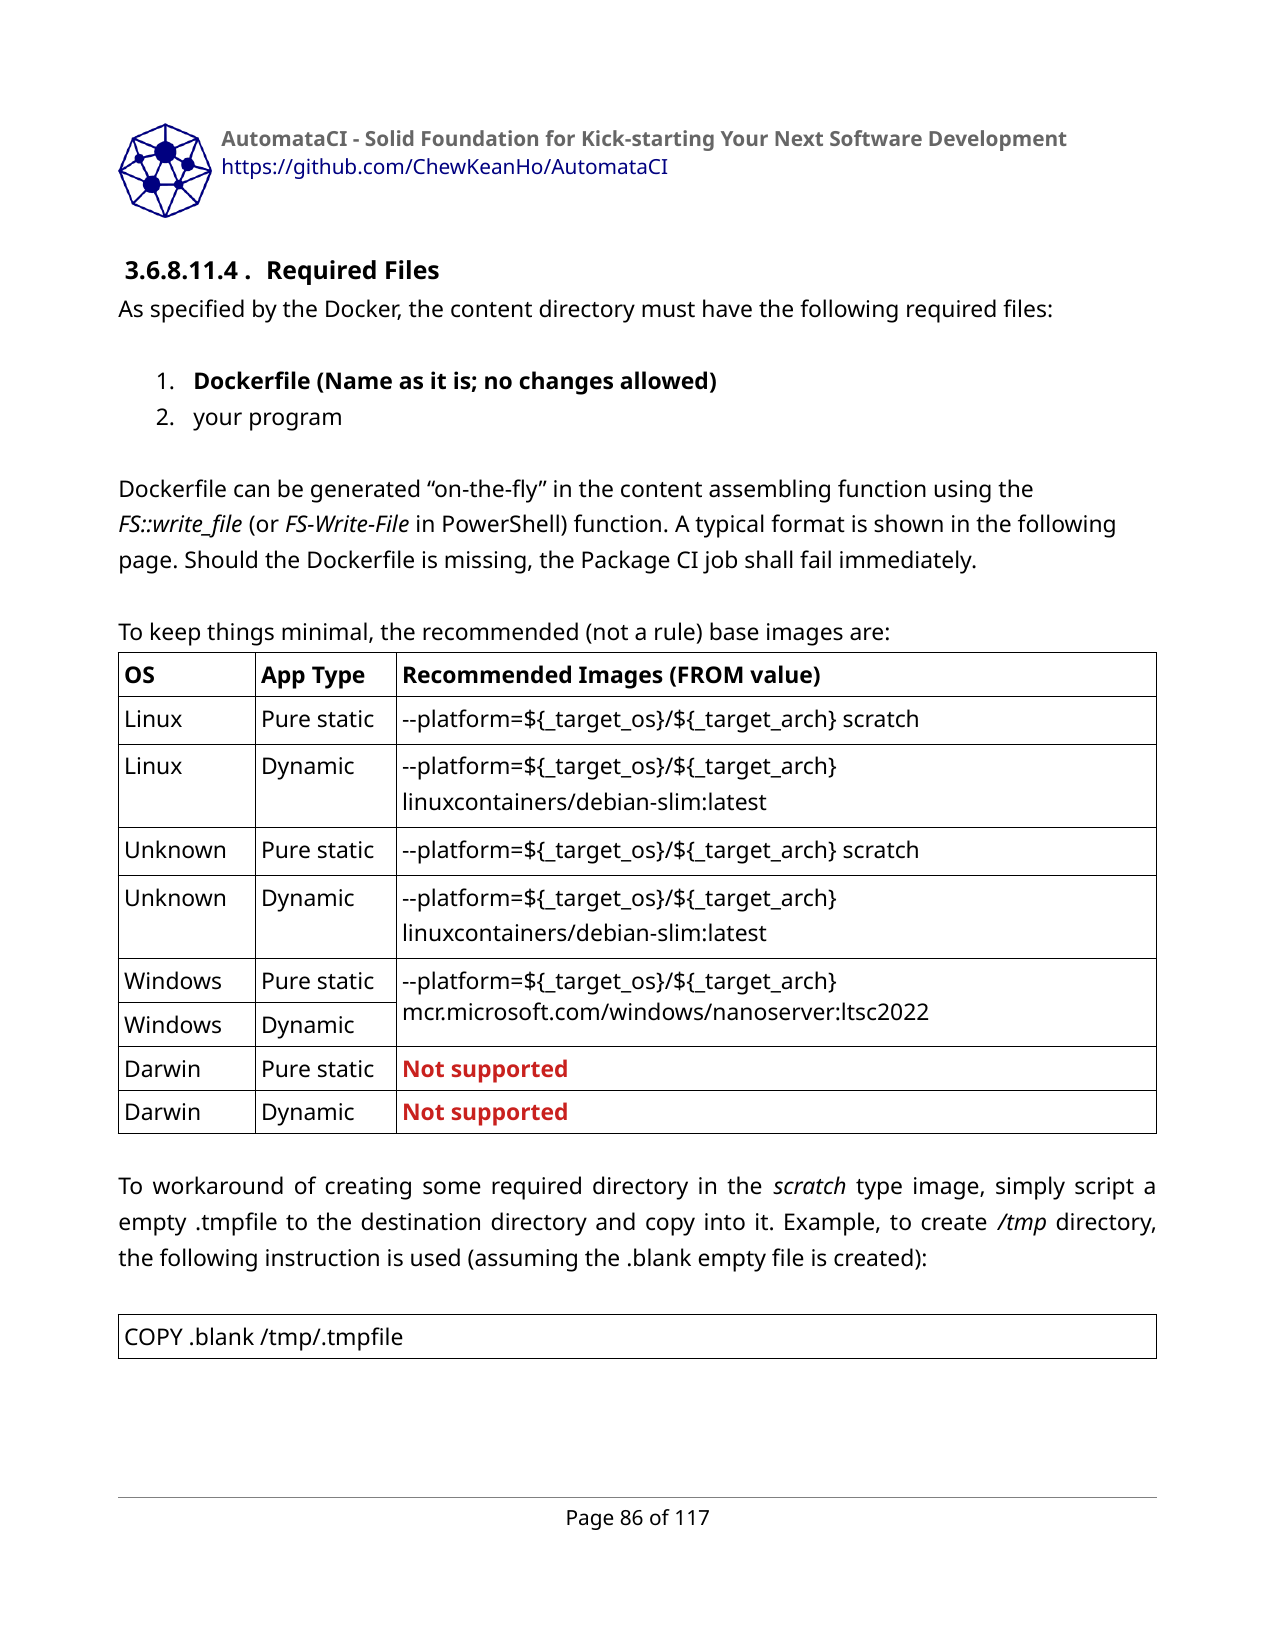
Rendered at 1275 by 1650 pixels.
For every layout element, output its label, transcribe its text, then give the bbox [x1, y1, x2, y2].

table_cell Darwin [119, 1047, 255, 1089]
table_cell Linux [119, 697, 255, 743]
table_cell Dynamic [256, 876, 396, 958]
table_cell --platform=${_target_os}/${_target_arch} scratch [397, 828, 1156, 875]
table_cell Pure static [256, 697, 396, 743]
table_cell Not supported [397, 1091, 1156, 1133]
table_header OS [119, 653, 255, 696]
table_cell Windows [119, 1003, 255, 1046]
table_cell Dynamic [256, 745, 396, 827]
list your program [156, 401, 1157, 432]
text As specified by the Docker, the content directory must have the following required files: [118, 293, 1157, 324]
table_cell --platform=${_target_os}/${_target_arch} scratch [397, 697, 1156, 743]
table_cell Linux [119, 745, 255, 827]
subtitle Required Files [118, 253, 1157, 287]
table_cell Windows [119, 959, 255, 1002]
table_cell Darwin [119, 1091, 255, 1133]
table_cell Unknown [119, 876, 255, 958]
text Dockerfile can be generated “on-the-fly” in the content assembling function using the [118, 472, 1157, 504]
table_cell Unknown [119, 828, 255, 875]
table_cell --platform=${_target_os}/${_target_arch} mcr.microsoft.com/windows/nanoserver:ltsc2022 [397, 959, 1156, 1046]
table_cell Pure static [256, 959, 396, 1002]
text To keep things minimal, the recommended (not a rule) base images are: [118, 616, 1157, 647]
list Dockerfile (Name as it is; no changes allowed) [156, 365, 1157, 396]
table_cell Pure static [256, 828, 396, 875]
table_cell Pure static [256, 1047, 396, 1089]
text FS::write_file (or FS-Write-File in PowerShell) function. A typical format is shown in the following page. Should the Dockerfile is missing, the Package CI job shall fail immediately. [118, 508, 1157, 576]
table_cell --platform=${_target_os}/${_target_arch} linuxcontainers/debian-slim:latest [397, 876, 1156, 958]
table_cell Not supported [397, 1047, 1156, 1089]
table_cell --platform=${_target_os}/${_target_arch} linuxcontainers/debian-slim:latest [397, 745, 1156, 827]
table_header App Type [256, 653, 396, 696]
text To workaround of creating some required directory in the scratch type image, simply script a empty .tmpfile to the destination directory and copy into it. Example, to create /tmp directory, the following instruction is used (assuming the .blank empty file is created): [118, 1170, 1157, 1273]
table_header COPY .blank /tmp/.tmpfile [119, 1315, 1156, 1358]
table_header Recommended Images (FROM value) [397, 653, 1156, 696]
table_cell Dynamic [256, 1091, 396, 1133]
picture [118, 123, 212, 218]
table_cell Dynamic [256, 1003, 396, 1046]
